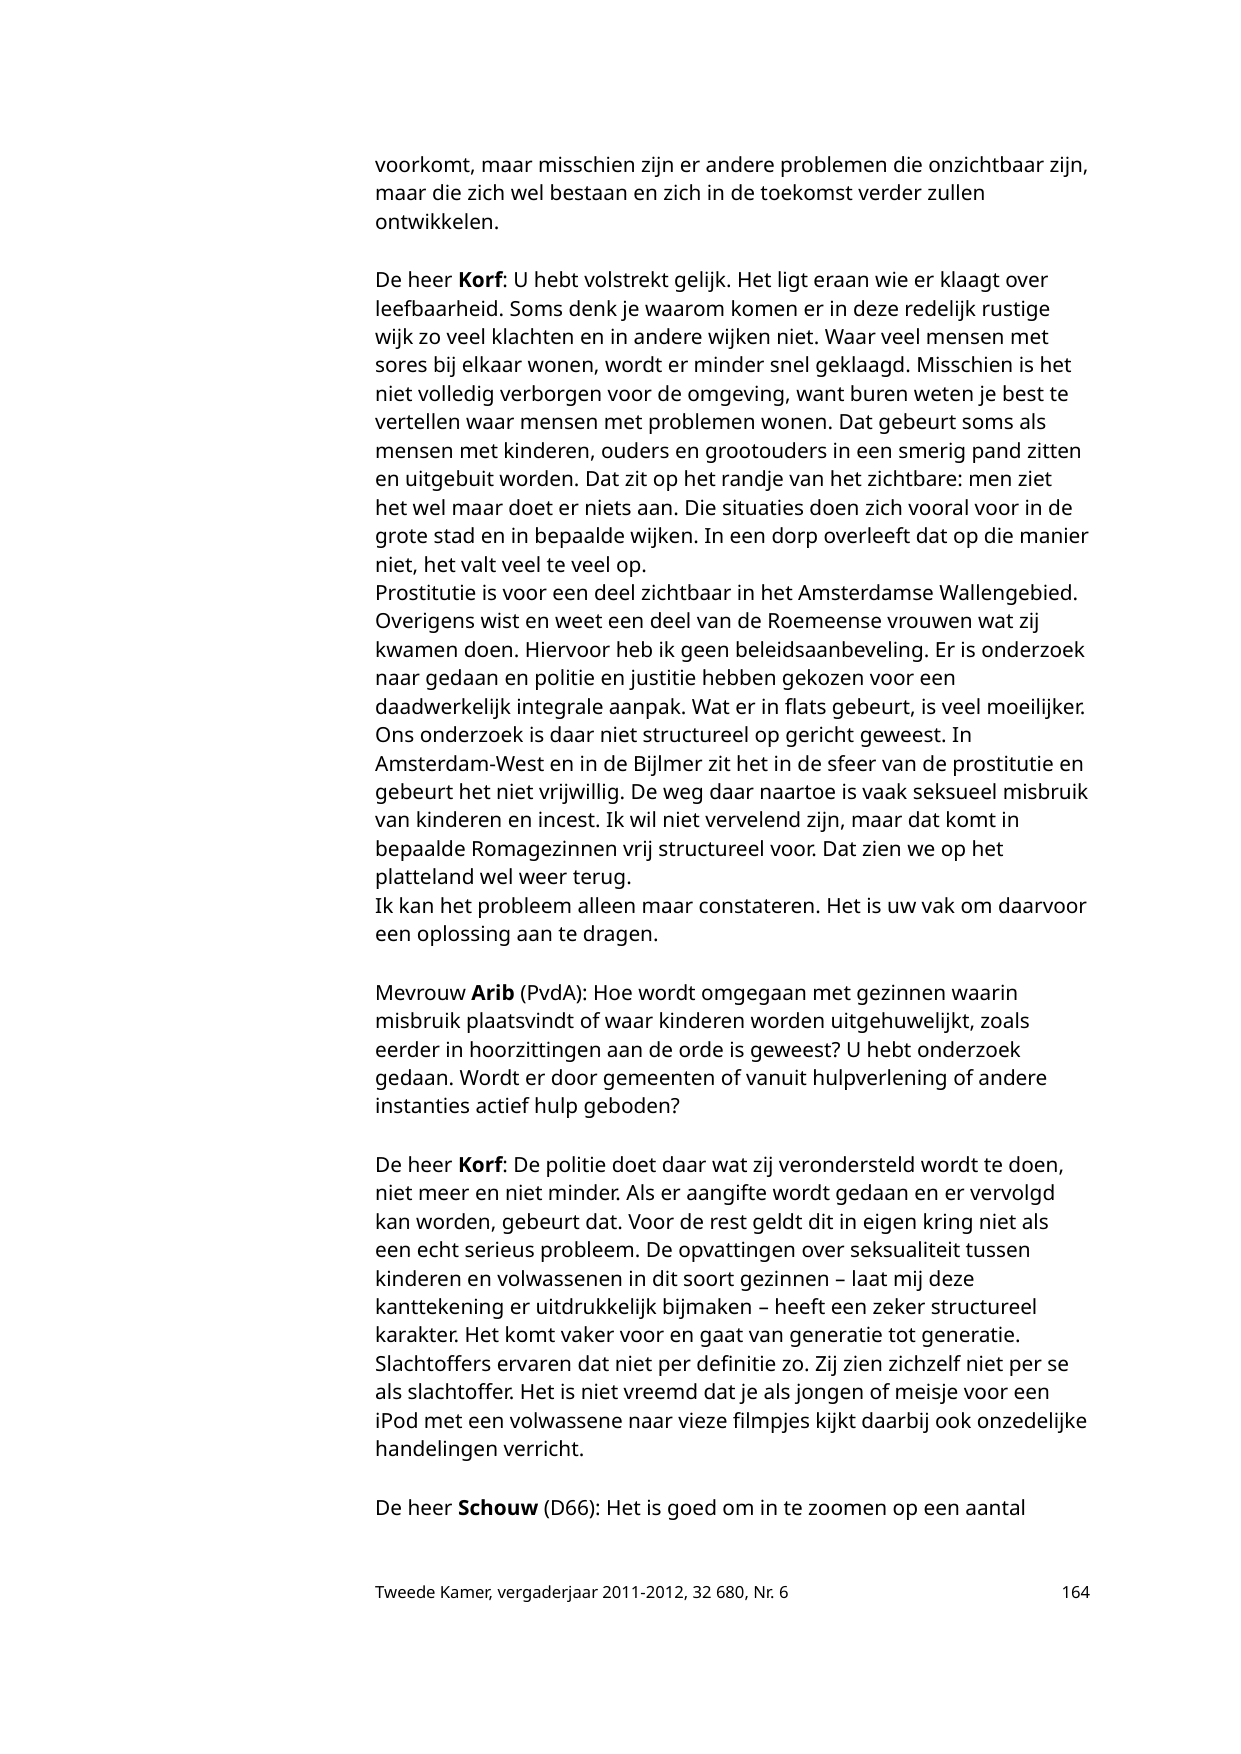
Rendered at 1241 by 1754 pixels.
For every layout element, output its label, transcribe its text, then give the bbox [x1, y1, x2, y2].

text De heer Korf: U hebt volstrekt gelijk. Het ligt eraan wie er klaagt over leefbaarheid. Soms denk je waarom komen er in deze redelijk rustige wijk zo veel klachten en in andere wijken niet. Waar veel mensen met sores bij elkaar wonen, wordt er minder snel geklaagd. Misschien is het niet volledig verborgen voor de omgeving, want buren weten je best te vertellen waar mensen met problemen wonen. Dat gebeurt soms als mensen met kinderen, ouders en grootouders in een smerig pand zitten en uitgebuit worden. Dat zit op het randje van het zichtbare: men ziet het wel maar doet er niets aan. Die situaties doen zich vooral voor in de grote stad en in bepaalde wijken. In een dorp overleeft dat op die manier niet, het valt veel te veel op. [375, 265, 1090, 578]
text De heer Korf: De politie doet daar wat zij verondersteld wordt te doen, niet meer en niet minder. Als er aangifte wordt gedaan en er vervolgd kan worden, gebeurt dat. Voor de rest geldt dit in eigen kring niet als een echt serieus probleem. De opvattingen over seksualiteit tussen kinderen en volwassenen in dit soort gezinnen – laat mij deze kanttekening er uitdrukkelijk bijmaken – heeft een zeker structureel karakter. Het komt vaker voor en gaat van generatie tot generatie. Slachtoffers ervaren dat niet per definitie zo. Zij zien zichzelf niet per se als slachtoffer. Het is niet vreemd dat je als jongen of meisje voor een iPod met een volwassene naar vieze filmpjes kijkt daarbij ook onzedelijke handelingen verricht. [375, 1150, 1090, 1463]
text De heer Schouw (D66): Het is goed om in te zoomen op een aantal [375, 1493, 1090, 1521]
text Ik kan het probleem alleen maar constateren. Het is uw vak om daarvoor een oplossing aan te dragen. [375, 891, 1090, 948]
text voorkomt, maar misschien zijn er andere problemen die onzichtbaar zijn, maar die zich wel bestaan en zich in de toekomst verder zullen ontwikkelen. [375, 150, 1090, 235]
text Mevrouw Arib (PvdA): Hoe wordt omgegaan met gezinnen waarin misbruik plaatsvindt of waar kinderen worden uitgehuwelijkt, zoals eerder in hoorzittingen aan de orde is geweest? U hebt onderzoek gedaan. Wordt er door gemeenten of vanuit hulpverlening of andere instanties actief hulp geboden? [375, 978, 1090, 1120]
text Prostitutie is voor een deel zichtbaar in het Amsterdamse Wallengebied. Overigens wist en weet een deel van de Roemeense vrouwen wat zij kwamen doen. Hiervoor heb ik geen beleidsaanbeveling. Er is onderzoek naar gedaan en politie en justitie hebben gekozen voor een daadwerkelijk integrale aanpak. Wat er in flats gebeurt, is veel moeilijker. Ons onderzoek is daar niet structureel op gericht geweest. In Amsterdam-West en in de Bijlmer zit het in de sfeer van de prostitutie en gebeurt het niet vrijwillig. De weg daar naartoe is vaak seksueel misbruik van kinderen en incest. Ik wil niet vervelend zijn, maar dat komt in bepaalde Romagezinnen vrij structureel voor. Dat zien we op het platteland wel weer terug. [375, 578, 1090, 891]
